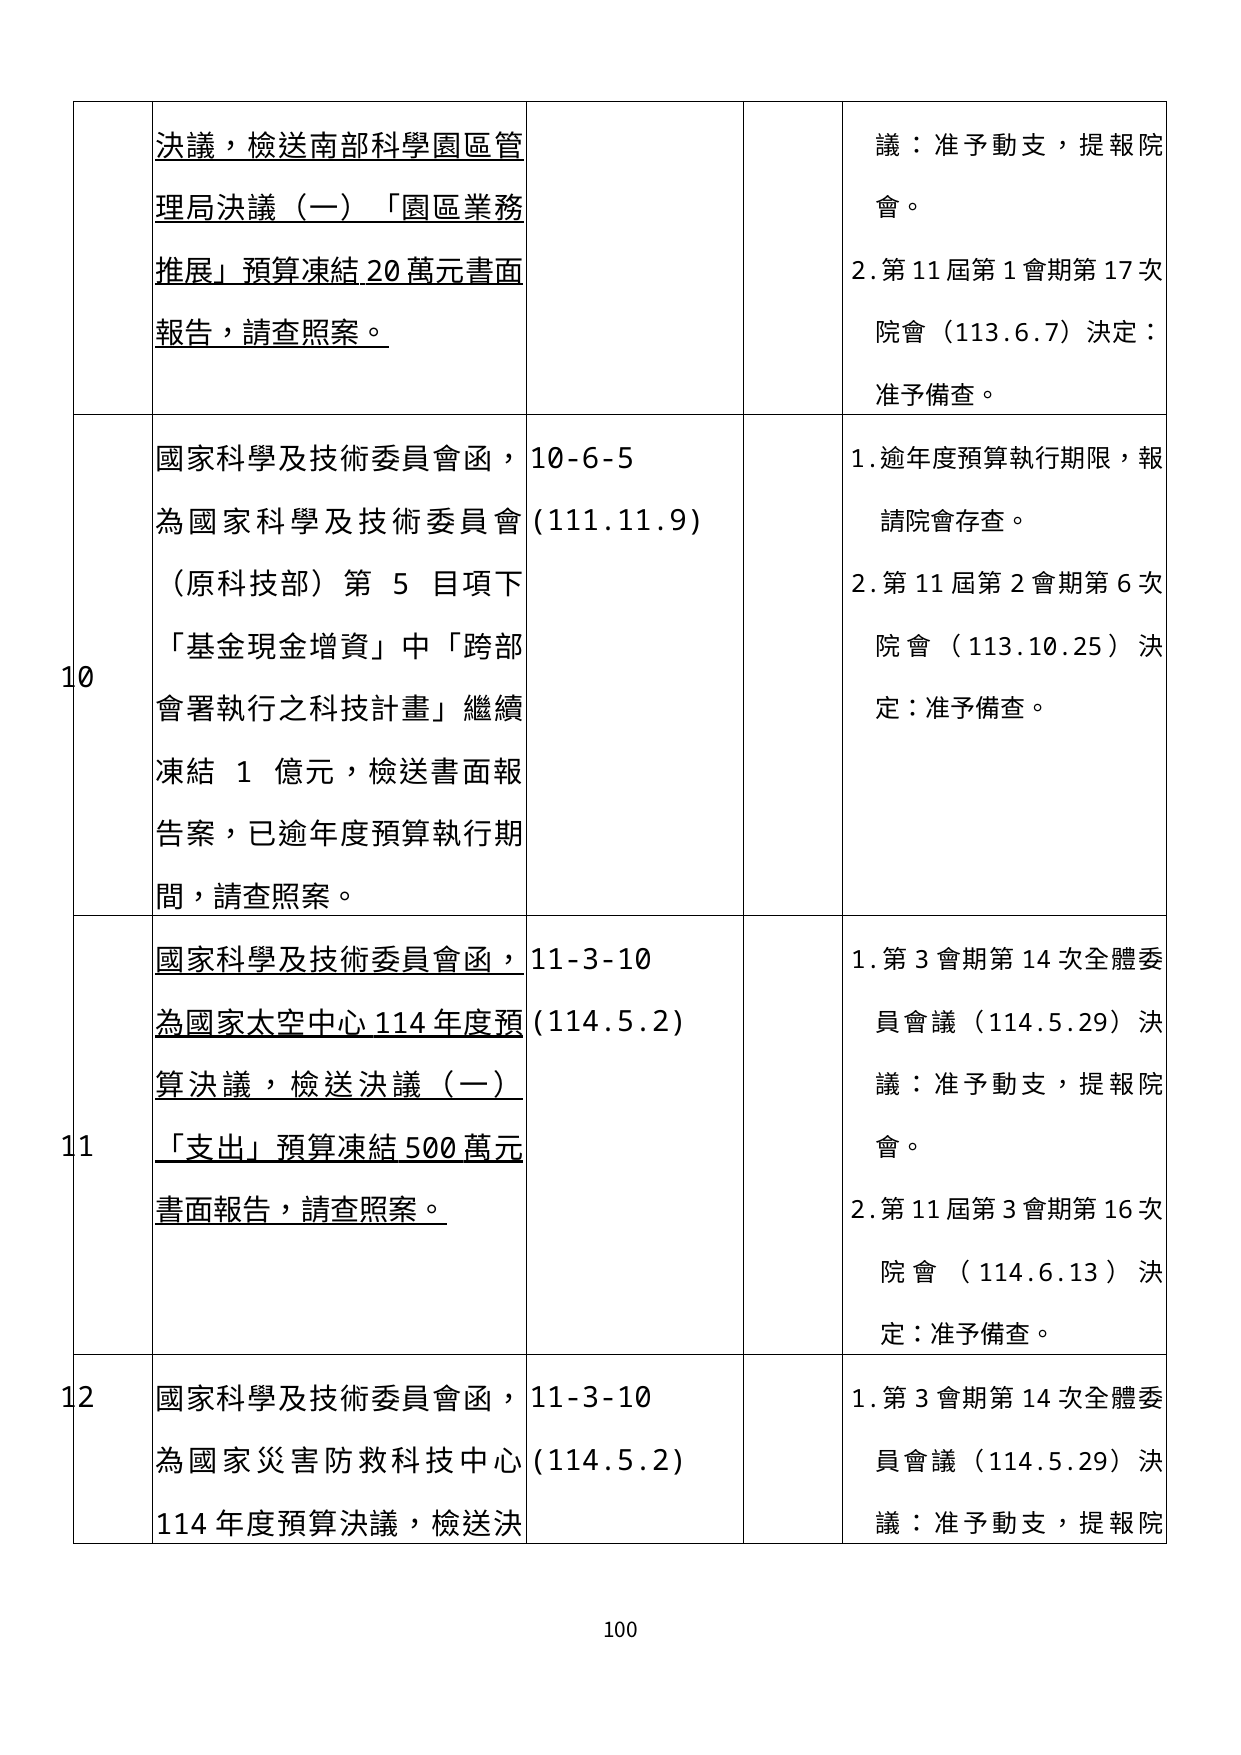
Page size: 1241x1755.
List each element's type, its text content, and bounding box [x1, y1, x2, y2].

table_cell 國家科學及技術委員會函，為國家太空中心114年度預算決議，檢送決議（一）「支出」預算凍結500萬元書面報告，請查照案。 [153, 916, 526, 1354]
table_cell [744, 102, 842, 414]
table_cell 1.第3會期第14次全體委員會議（114.5.29）決議：准予動支，提報院 [843, 1355, 1166, 1542]
table_cell 10-6-5 (111.11.9) [527, 415, 743, 915]
table_cell [744, 916, 842, 1354]
table_cell 議：准予動支，提報院會。 2.第11屆第1會期第17次院會（113.6.7）決定：准予備查。 [843, 102, 1166, 414]
table_cell [74, 916, 152, 1354]
table_cell 1.第3會期第14次全體委員會議（114.5.29）決議：准予動支，提報院會。 2.第11屆第3會期第16次院會（114.6.13）決定：准予備查。 [843, 916, 1166, 1354]
table_cell 11-3-10 (114.5.2) [527, 916, 743, 1354]
table_cell [744, 415, 842, 915]
table_cell 11-3-10 (114.5.2) [527, 1355, 743, 1542]
table_cell 1.逾年度預算執行期限，報請院會存查。 2.第11屆第2會期第6次院會（113.10.25）決定：准予備查。 [843, 415, 1166, 915]
table_cell [744, 1355, 842, 1542]
table_cell [74, 415, 152, 915]
table_cell [74, 102, 152, 414]
table_cell [527, 102, 743, 414]
table_cell 決議，檢送南部科學園區管理局決議（一）「園區業務推展」預算凍結20萬元書面報告，請查照案。 [153, 102, 526, 414]
table_cell 國家科學及技術委員會函，為國家災害防救科技中心114年度預算決議，檢送決 [153, 1355, 526, 1542]
table_cell 國家科學及技術委員會函，為國家科學及技術委員會（原科技部）第 5 目項下「基金現金增資」中「跨部會署執行之科技計畫」繼續凍結 1 億元，檢送書面報告案，已逾年度預算執行期間，請查照案。 [153, 415, 526, 915]
table_cell [74, 1355, 152, 1542]
